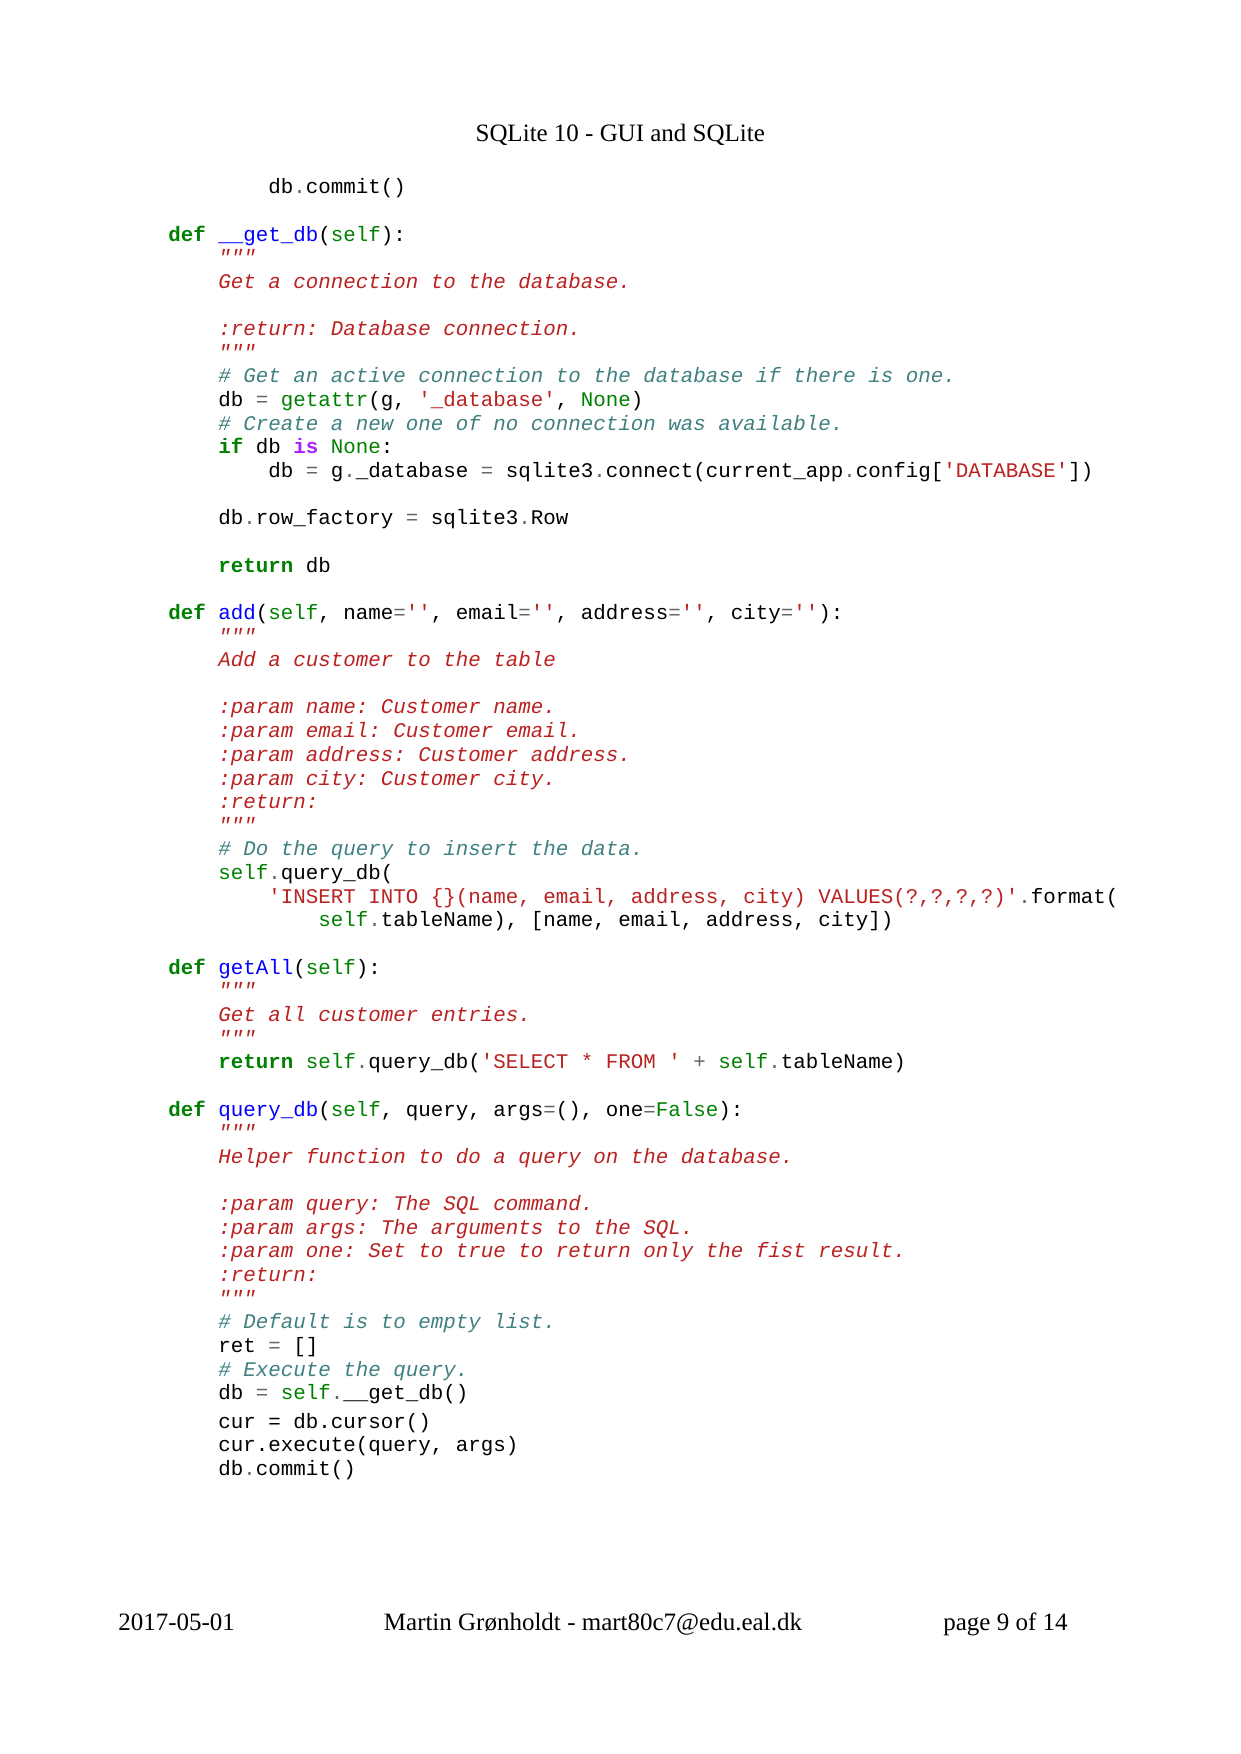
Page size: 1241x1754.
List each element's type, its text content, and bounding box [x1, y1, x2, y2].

text :param address: Customer address. [118, 744, 1122, 767]
text db = getattr(g, '_database', None) [118, 389, 1122, 413]
text :param query: The SQL command. [118, 1193, 1122, 1217]
text def getAll(self): [118, 957, 1122, 980]
text """ [118, 1288, 1122, 1311]
text """ [118, 980, 1122, 1004]
text :param one: Set to true to return only the fist result. [118, 1240, 1122, 1264]
text if db is None: [118, 436, 1122, 460]
text """ [118, 1122, 1122, 1146]
text """ [118, 626, 1122, 649]
text 'INSERT INTO {}(name, email, address, city) VALUES(?,?,?,?)'.format( [118, 886, 1122, 909]
text db.commit() [118, 176, 1122, 200]
text self.query_db( [118, 862, 1122, 886]
text :param email: Customer email. [118, 720, 1122, 744]
text # Execute the query. [118, 1359, 1122, 1382]
text :return: Database connection. [118, 318, 1122, 342]
text self.tableName), [name, email, address, city]) [118, 909, 1122, 933]
text Get all customer entries. [118, 1004, 1122, 1028]
text def add(self, name='', email='', address='', city=''): [118, 602, 1122, 626]
text cur = db.cursor() cur.execute(query, args) [118, 1406, 1122, 1458]
text Get a connection to the database. [118, 271, 1122, 294]
text db = g._database = sqlite3.connect(current_app.config['DATABASE']) [118, 460, 1122, 484]
text Helper function to do a query on the database. [118, 1146, 1122, 1169]
text db = self.__get_db() [118, 1382, 1122, 1406]
text # Do the query to insert the data. [118, 838, 1122, 862]
text Add a customer to the table [118, 649, 1122, 673]
text # Create a new one of no connection was available. [118, 413, 1122, 436]
text return db [118, 555, 1122, 578]
text def __get_db(self): [118, 224, 1122, 247]
text """ [118, 1028, 1122, 1051]
text return self.query_db('SELECT * FROM ' + self.tableName) [118, 1051, 1122, 1075]
text :return: [118, 1264, 1122, 1288]
text db.row_factory = sqlite3.Row [118, 507, 1122, 531]
text """ [118, 815, 1122, 838]
text def query_db(self, query, args=(), one=False): [118, 1098, 1122, 1122]
text :param name: Customer name. [118, 697, 1122, 720]
text :param args: The arguments to the SQL. [118, 1217, 1122, 1240]
text # Default is to empty list. [118, 1311, 1122, 1335]
text """ [118, 342, 1122, 366]
text :return: [118, 791, 1122, 815]
text :param city: Customer city. [118, 767, 1122, 791]
text ret = [] [118, 1335, 1122, 1359]
text db.commit() [118, 1458, 1122, 1482]
text # Get an active connection to the database if there is one. [118, 366, 1122, 389]
text """ [118, 247, 1122, 271]
